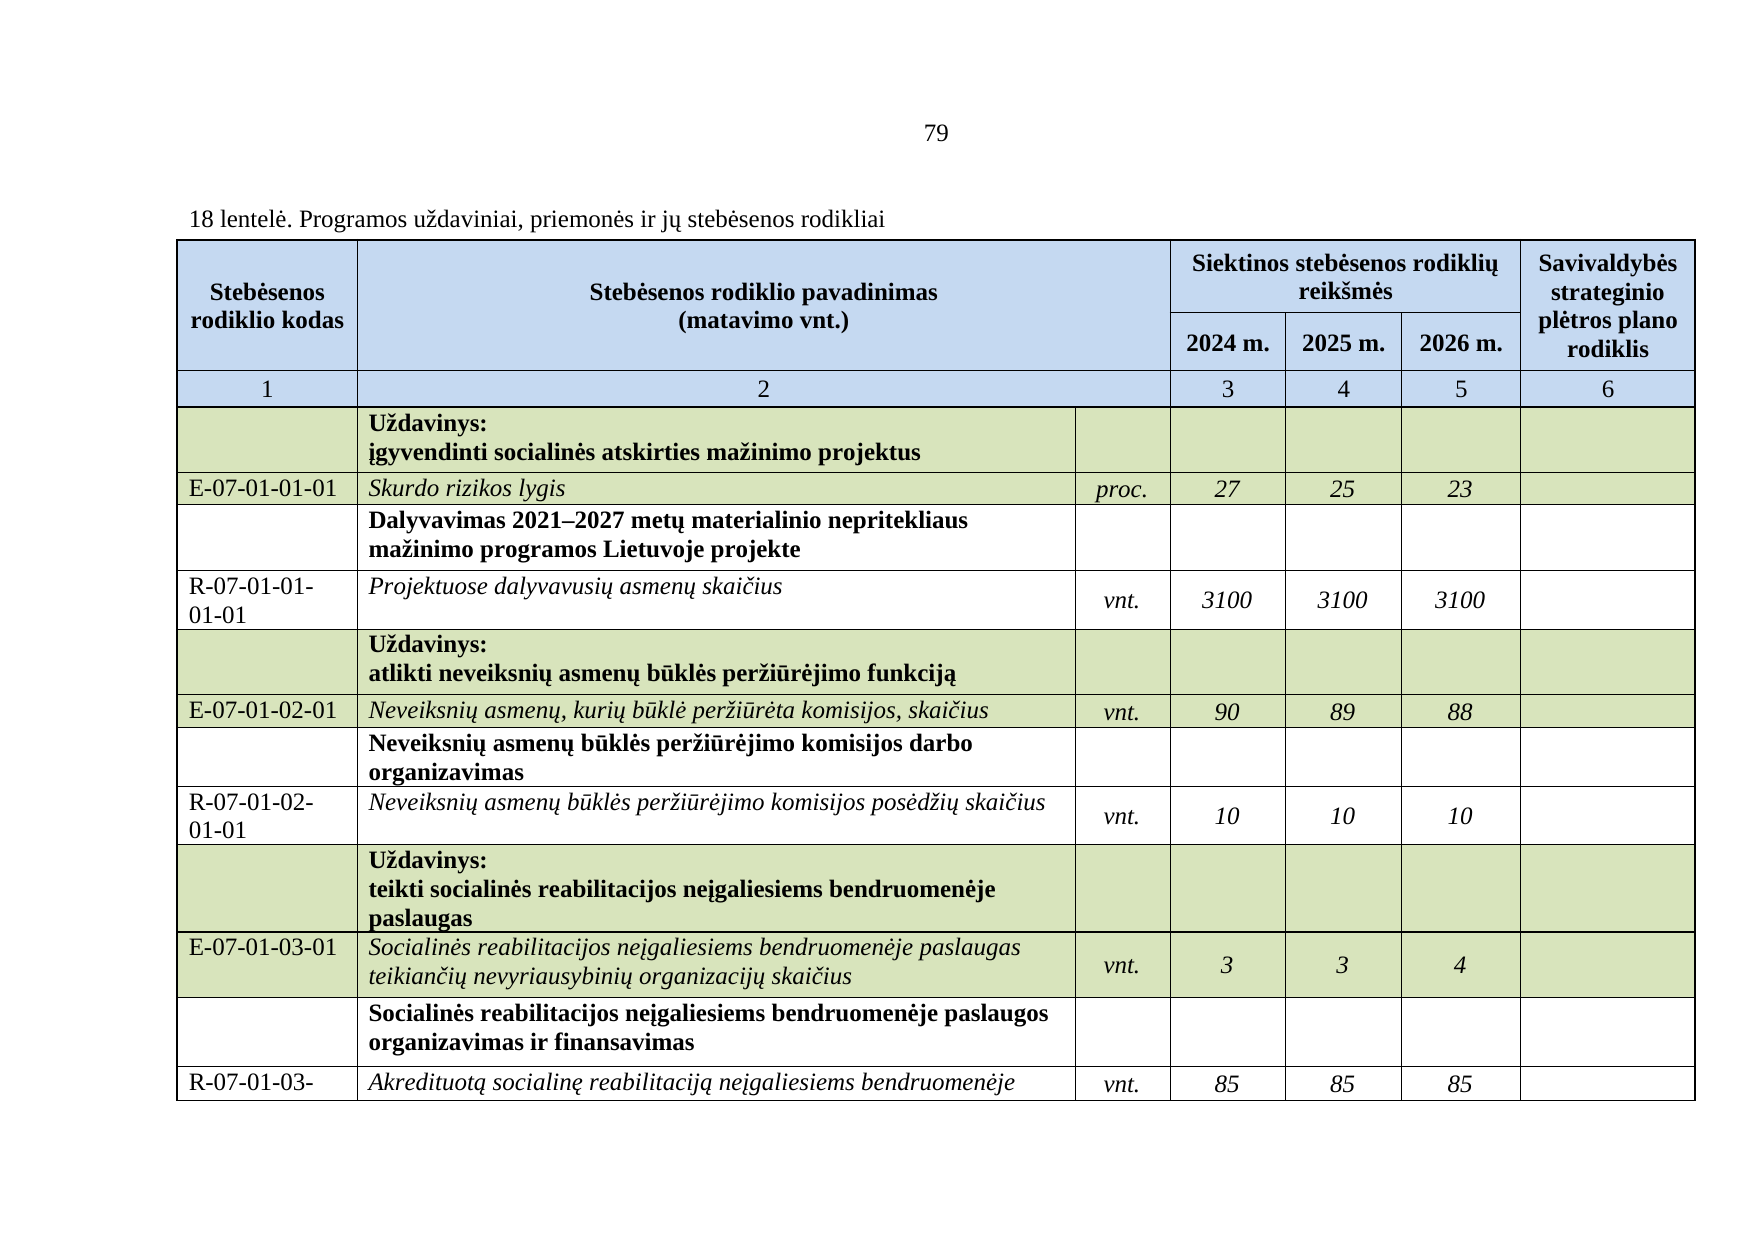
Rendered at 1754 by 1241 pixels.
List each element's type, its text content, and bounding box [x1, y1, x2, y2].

table_cell [1171, 408, 1285, 472]
table_cell E-07-01-03-01 [178, 933, 357, 997]
table_cell proc. [1076, 473, 1170, 504]
table_cell [1521, 571, 1694, 628]
table_cell [1171, 630, 1285, 694]
table_cell Dalyvavimas 2021–2027 metų materialinio nepritekliaus mažinimo programos Lietuvoje projekte [358, 505, 1075, 570]
table_cell 27 [1171, 473, 1285, 504]
table_cell [1521, 1067, 1694, 1100]
table_cell [178, 845, 357, 931]
table_cell [1076, 998, 1170, 1066]
table_cell [1286, 630, 1401, 694]
table_cell [1076, 728, 1170, 786]
table_cell [1286, 845, 1401, 931]
table_cell 4 [1402, 933, 1520, 997]
table_cell [1076, 408, 1170, 472]
table_cell [1171, 998, 1285, 1066]
table_cell [1521, 998, 1694, 1066]
table_cell [1402, 505, 1520, 570]
table_cell Skurdo rizikos lygis [358, 473, 1075, 504]
table_header 18 lentelė. Programos uždaviniai, priemonės ir jų stebėsenos rodikliai [177, 204, 1695, 239]
table_cell [178, 630, 357, 694]
table_cell 89 [1286, 695, 1401, 727]
table_cell vnt. [1076, 933, 1170, 997]
table_cell 3 [1171, 371, 1285, 406]
table_cell Siektinos stebėsenos rodiklių reikšmės [1171, 241, 1520, 312]
table_cell Neveiksnių asmenų, kurių būklė peržiūrėta komisijos, skaičius [358, 695, 1075, 727]
table_cell [1286, 998, 1401, 1066]
table_cell vnt. [1076, 695, 1170, 727]
table_cell 10 [1402, 787, 1520, 844]
table_cell [178, 505, 357, 570]
table_cell 3 [1171, 933, 1285, 997]
table_cell 90 [1171, 695, 1285, 727]
table_cell 1 [178, 371, 357, 406]
table_cell Stebėsenos rodiklio kodas [178, 241, 357, 370]
table_cell [178, 408, 357, 472]
table_cell Socialinės reabilitacijos neįgaliesiems bendruomenėje paslaugas teikiančių nevyriausybinių organizacijų skaičius [358, 933, 1075, 997]
table_cell 2026 m. [1402, 313, 1520, 370]
table_cell 88 [1402, 695, 1520, 727]
table_cell 2 [358, 371, 1170, 406]
table_cell R-07-01-03- [178, 1067, 357, 1100]
table_cell [1521, 933, 1694, 997]
table_cell 25 [1286, 473, 1401, 504]
table_cell 2025 m. [1286, 313, 1401, 370]
table_cell 10 [1171, 787, 1285, 844]
table_cell [1286, 505, 1401, 570]
table_cell Uždavinys: atlikti neveiksnių asmenų būklės peržiūrėjimo funkciją [358, 630, 1075, 694]
table_cell [1286, 408, 1401, 472]
table_cell [1171, 505, 1285, 570]
table_cell [1521, 505, 1694, 570]
table_cell 2024 m. [1171, 313, 1285, 370]
table_cell [1402, 845, 1520, 931]
table_cell [1171, 728, 1285, 786]
table_cell Savivaldybės strateginio plėtros plano rodiklis [1521, 241, 1694, 370]
table_cell vnt. [1076, 1067, 1170, 1100]
table_cell E-07-01-02-01 [178, 695, 357, 727]
table_cell Socialinės reabilitacijos neįgaliesiems bendruomenėje paslaugos organizavimas ir finansavimas [358, 998, 1075, 1066]
table_cell [178, 728, 357, 786]
table_cell E-07-01-01-01 [178, 473, 357, 504]
table_cell 23 [1402, 473, 1520, 504]
table_cell Uždavinys: įgyvendinti socialinės atskirties mažinimo projektus [358, 408, 1075, 472]
table_cell [1171, 845, 1285, 931]
table_cell [1521, 630, 1694, 694]
table_cell [1521, 787, 1694, 844]
table_cell [1521, 473, 1694, 504]
table_cell 3 [1286, 933, 1401, 997]
table_cell 3100 [1402, 571, 1520, 628]
table_cell 3100 [1286, 571, 1401, 628]
table_cell vnt. [1076, 787, 1170, 844]
table_cell [1076, 630, 1170, 694]
table_cell [1521, 728, 1694, 786]
table_cell [1521, 408, 1694, 472]
table_cell [1402, 728, 1520, 786]
table_cell 85 [1402, 1067, 1520, 1100]
table_cell vnt. [1076, 571, 1170, 628]
table_cell R-07-01-02-01-01 [178, 787, 357, 844]
table_cell [1402, 630, 1520, 694]
table_cell Projektuose dalyvavusių asmenų skaičius [358, 571, 1075, 628]
table_cell Neveiksnių asmenų būklės peržiūrėjimo komisijos darbo organizavimas [358, 728, 1075, 786]
table_cell [1521, 695, 1694, 727]
table_cell [1402, 408, 1520, 472]
table_cell Neveiksnių asmenų būklės peržiūrėjimo komisijos posėdžių skaičius [358, 787, 1075, 844]
table_cell R-07-01-01-01-01 [178, 571, 357, 628]
table_cell 10 [1286, 787, 1401, 844]
table_cell 85 [1286, 1067, 1401, 1100]
table_cell [1521, 845, 1694, 931]
table_cell 3100 [1171, 571, 1285, 628]
table_cell 6 [1521, 371, 1694, 406]
table_cell Stebėsenos rodiklio pavadinimas (matavimo vnt.) [358, 241, 1170, 370]
table_cell Akredituotą socialinę reabilitaciją neįgaliesiems bendruomenėje [358, 1067, 1075, 1100]
table_cell Uždavinys: teikti socialinės reabilitacijos neįgaliesiems bendruomenėje paslaugas [358, 845, 1075, 931]
table_cell [1402, 998, 1520, 1066]
table_cell [1076, 505, 1170, 570]
table_cell 4 [1286, 371, 1401, 406]
table_cell [1076, 845, 1170, 931]
table_cell [178, 998, 357, 1066]
table_cell [1286, 728, 1401, 786]
table_cell 85 [1171, 1067, 1285, 1100]
table_cell 5 [1402, 371, 1520, 406]
